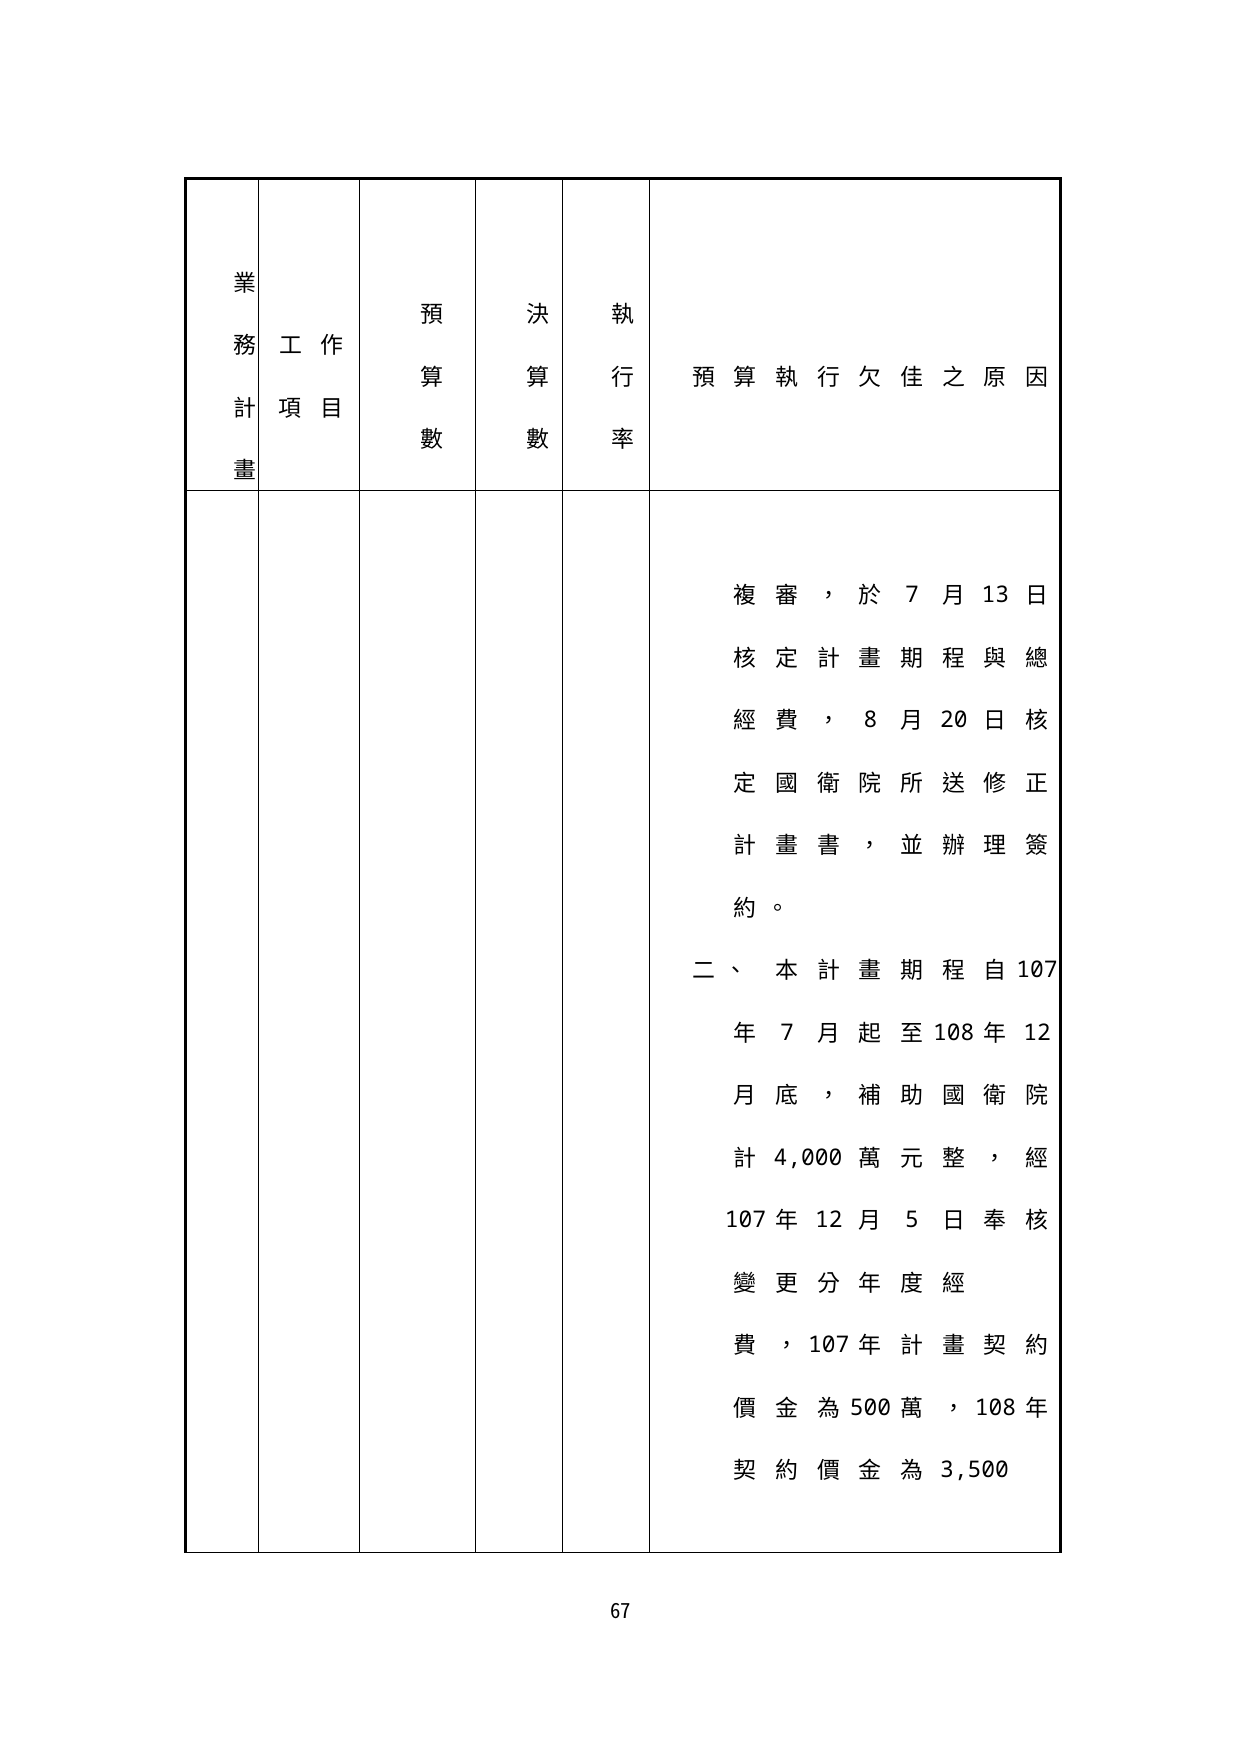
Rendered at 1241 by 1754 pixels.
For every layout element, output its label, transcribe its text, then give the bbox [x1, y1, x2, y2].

table_cell [187, 491, 258, 1552]
table_header 業務計畫 [187, 180, 258, 490]
table_cell [563, 491, 649, 1552]
table_cell [476, 491, 562, 1552]
table_header 預算數 [360, 180, 475, 490]
table_header 執行率 [563, 180, 649, 490]
table_header 工作項目 [259, 180, 359, 490]
table_cell 複審，於7月13日核定計畫期程與總經費，8月20日核定國衛院所送修正計畫書，並辦理簽約。 二、本計畫期程自107年7月起至108年12月底，補助國衛院計4,000萬元整，經107年12月5日奉核變更分年度經費，107年計畫契約價金為500萬，108年契約價金為3,500 [650, 491, 1059, 1552]
table_header 預算執行欠佳之原因 [650, 180, 1059, 490]
table_cell [360, 491, 475, 1552]
table_cell [259, 491, 359, 1552]
table_header 決算數 [476, 180, 562, 490]
